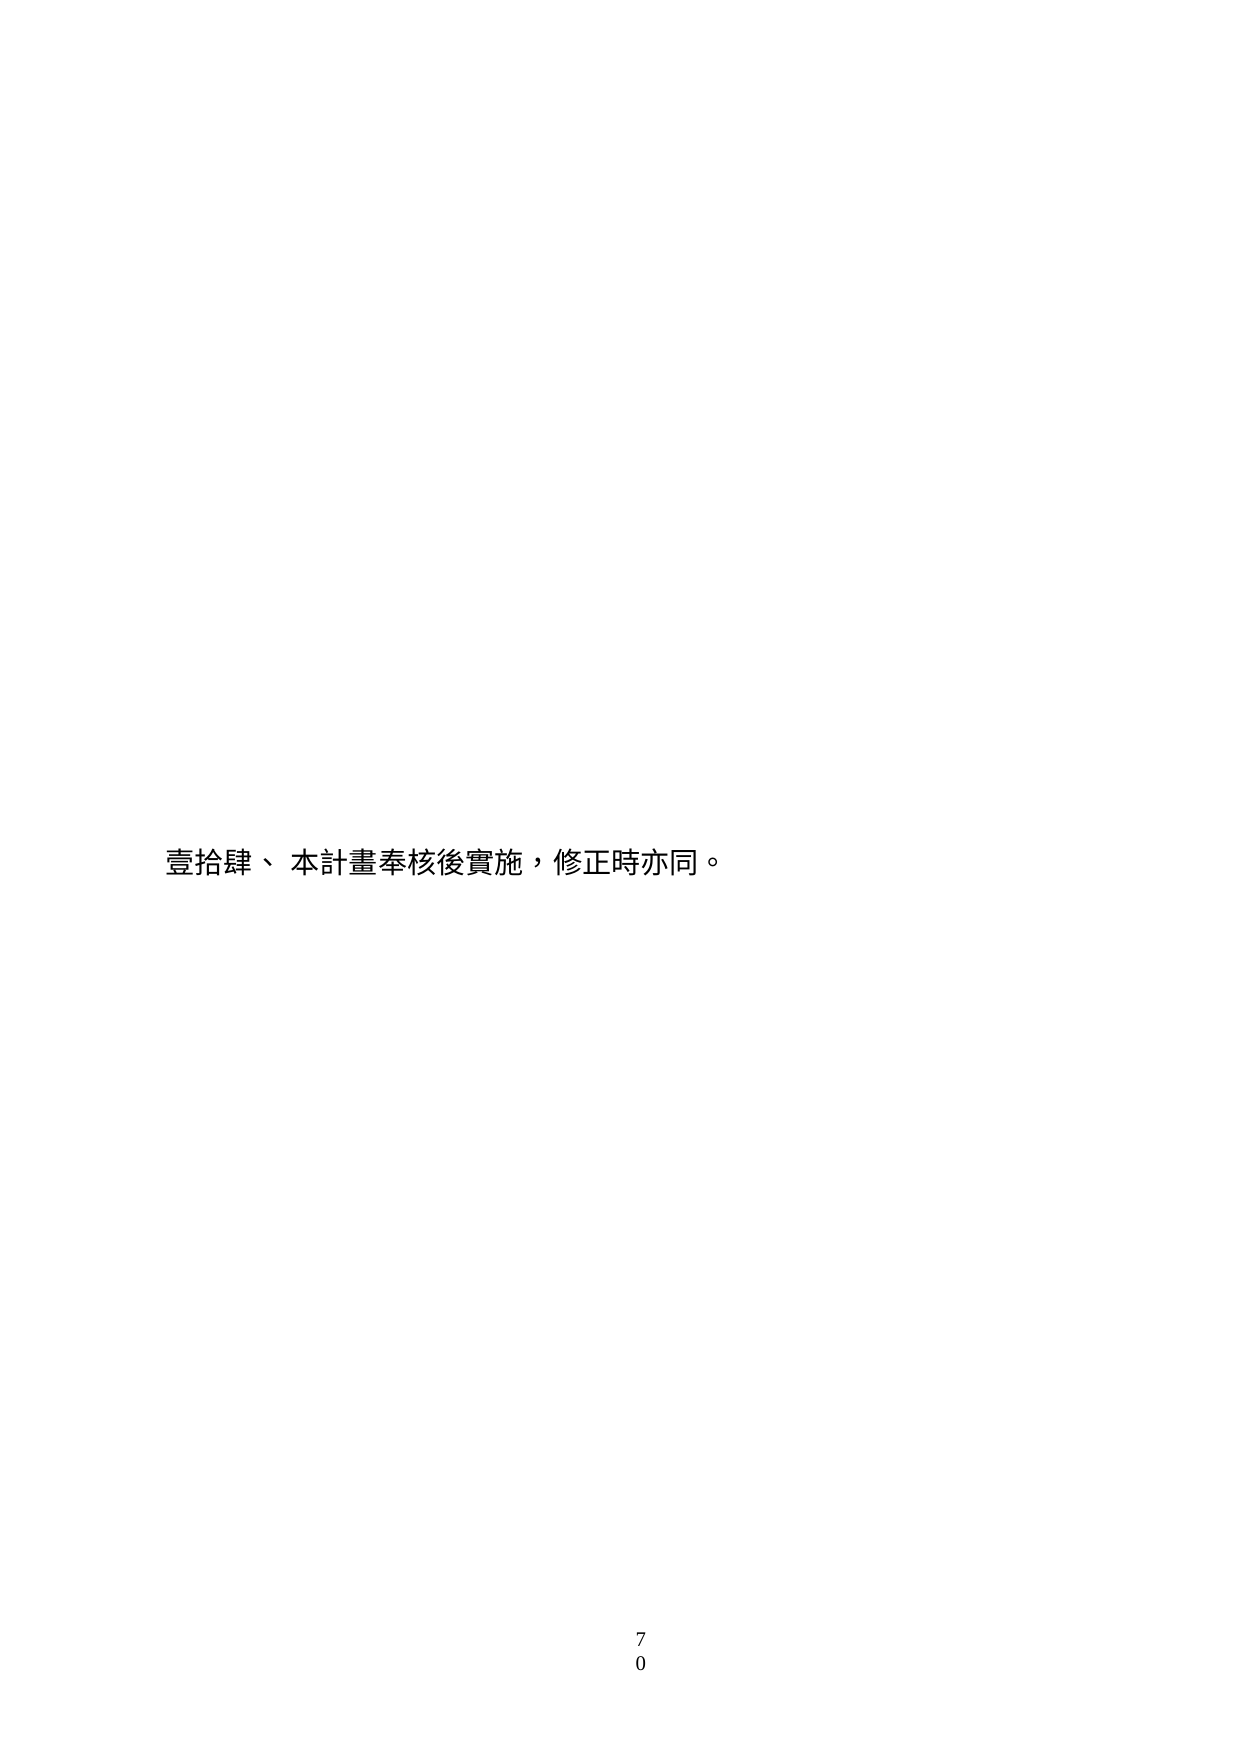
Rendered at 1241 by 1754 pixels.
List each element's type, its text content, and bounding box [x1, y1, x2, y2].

list 本計畫奉核後實施，修正時亦同。 [165, 819, 1107, 882]
